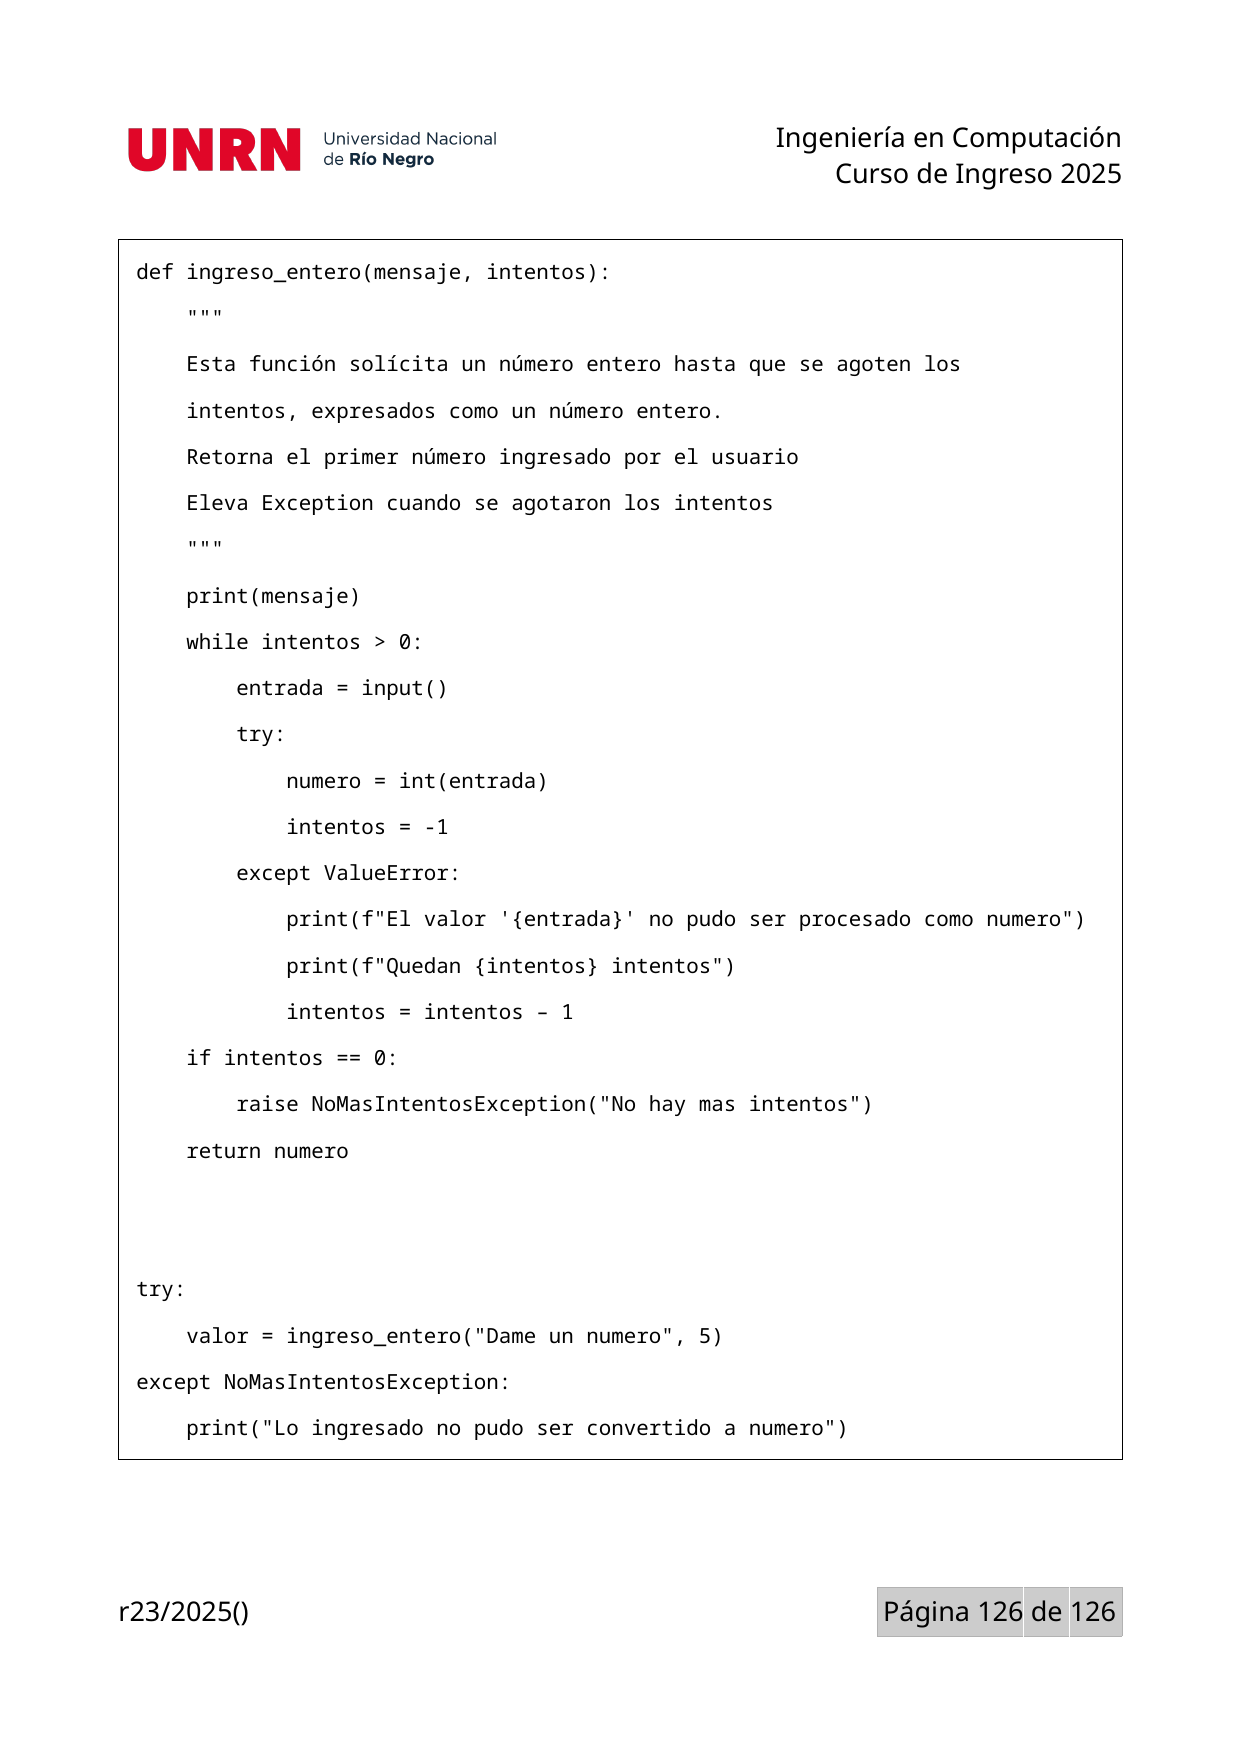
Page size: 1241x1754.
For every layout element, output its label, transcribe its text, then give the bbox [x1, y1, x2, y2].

text Esta función solícita un número entero hasta que se agoten los [119, 332, 1122, 378]
text print(f"El valor '{entrada}' no pudo ser procesado como numero") [119, 887, 1122, 933]
picture [118, 118, 505, 180]
text try: [119, 1257, 1122, 1303]
text print("Lo ingresado no pudo ser convertido a numero") [119, 1395, 1122, 1459]
text intentos = intentos – 1 [119, 979, 1122, 1025]
text try: [119, 702, 1122, 748]
text """ [119, 285, 1122, 332]
text def ingreso_entero(mensaje, intentos): [119, 240, 1122, 285]
text print(mensaje) [119, 563, 1122, 609]
text entrada = input() [119, 655, 1122, 702]
text if intentos == 0: [119, 1025, 1122, 1072]
text except ValueError: [119, 840, 1122, 887]
text """ [119, 517, 1122, 563]
text except NoMasIntentosException: [119, 1349, 1122, 1395]
text print(f"Quedan {intentos} intentos") [119, 933, 1122, 979]
text return numero [119, 1118, 1122, 1182]
text intentos = -1 [119, 794, 1122, 840]
text Eleva Exception cuando se agotaron los intentos [119, 470, 1122, 517]
text intentos, expresados como un número entero. [119, 378, 1122, 424]
text while intentos > 0: [119, 609, 1122, 655]
text raise NoMasIntentosException("No hay mas intentos") [119, 1072, 1122, 1118]
text numero = int(entrada) [119, 748, 1122, 794]
text valor = ingreso_entero("Dame un numero", 5) [119, 1303, 1122, 1349]
text Retorna el primer número ingresado por el usuario [119, 424, 1122, 470]
